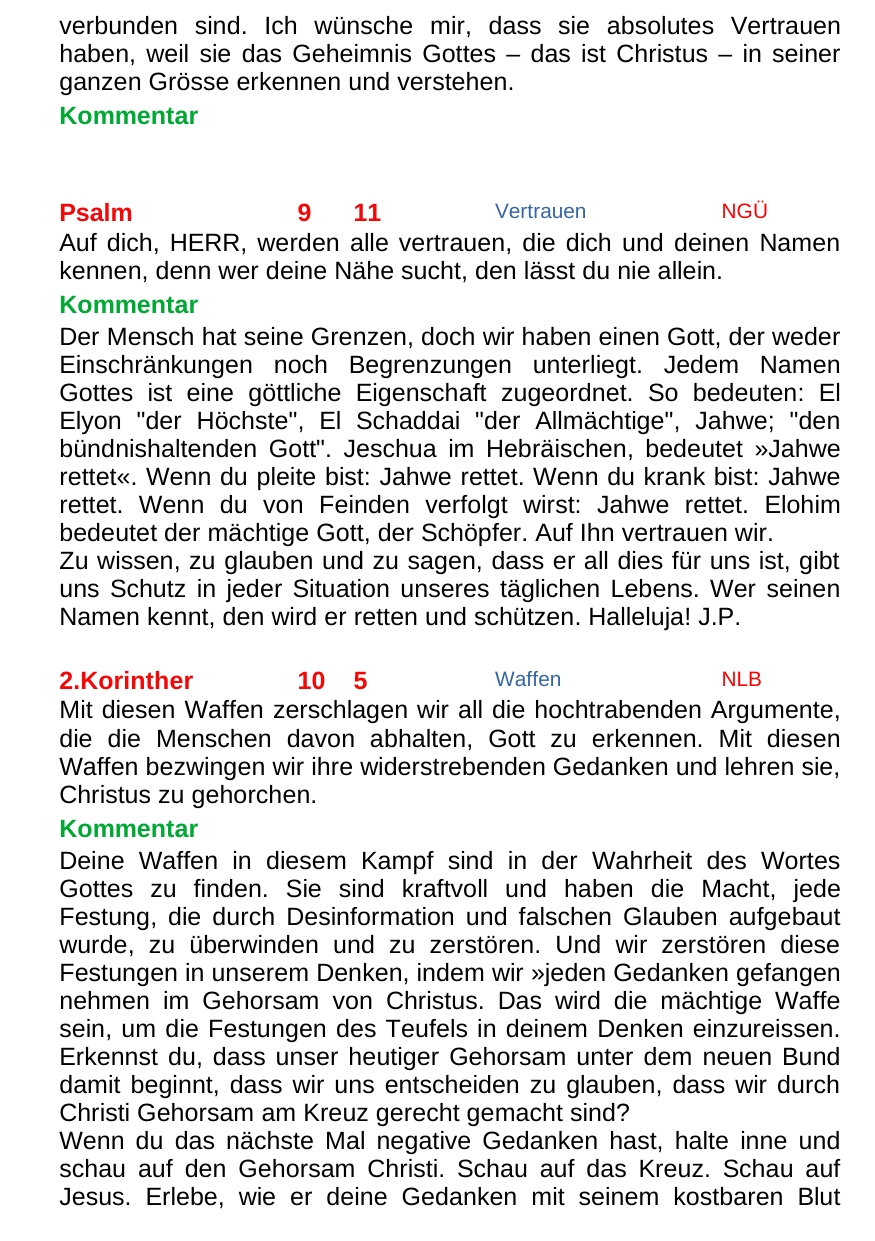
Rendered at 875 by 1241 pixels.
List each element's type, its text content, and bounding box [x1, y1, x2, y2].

table_cell Vertrauen [495, 199, 677, 229]
table_cell [342, 199, 353, 229]
table_cell NLB [721, 667, 844, 696]
table_cell 5 [353, 667, 427, 696]
table_cell [495, 815, 677, 844]
table_cell 9 [298, 199, 342, 229]
table_cell Der Mensch hat seine Grenzen, doch wir haben einen Gott, der weder Einschränkungen noch Begrenzungen unterliegt. Jedem Namen Gottes ist eine göttliche Eigenschaft zugeordnet. So bedeuten: El Elyon "der Höchste", El Schaddai "der Allmächtige", Jahwe; "den bündnishaltenden Gott". Jeschua im Hebräischen, bedeutet »Jahwe rettet«. Wenn du pleite bist: Jahwe rettet. Wenn du krank bist: Jahwe rettet. Wenn du von Feinden verfolgt wirst: Jahwe rettet. Elohim bedeutet der mächtige Gott, der Schöpfer. Auf Ihn vertrauen wir. Zu wissen, zu glauben und zu sagen, dass er all dies für uns ist, gibt uns Schutz in jeder Situation unseres täglichen Lebens. Wer seinen Namen kennt, den wird er retten und schützen. Halleluja! J.P. [59, 323, 842, 631]
table_cell [427, 667, 495, 696]
table_cell Deine Waffen in diesem Kampf sind in der Wahrheit des Wortes Gottes zu finden. Sie sind kraftvoll und haben die Macht, jede Festung, die durch Desinformation und falschen Glauben aufgebaut wurde, zu überwinden und zu zerstören. Und wir zerstören diese Festungen in unserem Denken, indem wir »jeden Gedanken gefangen nehmen im Gehorsam von Christus. Das wird die mächtige Waffe sein, um die Festungen des Teufels in deinem Denken einzureissen. Erkennst du, dass unser heutiger Gehorsam unter dem neuen Bund damit beginnt, dass wir uns entscheiden zu glauben, dass wir durch Christi Gehorsam am Kreuz gerecht gemacht sind? Wenn du das nächste Mal negative Gedanken hast, halte inne und schau auf den Gehorsam Christi. Schau auf das Kreuz. Schau auf Jesus. Erlebe, wie er deine Gedanken mit seinem kostbaren Blut [59, 847, 842, 1211]
table_cell [677, 102, 721, 131]
table_cell [206, 815, 297, 844]
table_cell [59, 134, 842, 164]
table_cell [677, 199, 721, 229]
table_cell [353, 291, 427, 320]
table_cell [427, 199, 495, 229]
table_cell 2.Korinther [59, 667, 297, 696]
table_cell [342, 291, 353, 320]
table_cell [342, 815, 353, 844]
table_cell [342, 667, 353, 696]
table_cell [677, 815, 721, 844]
table_cell Kommentar [59, 102, 206, 131]
table_cell [353, 815, 427, 844]
table_cell [495, 102, 677, 131]
table_cell [495, 291, 677, 320]
table_cell [427, 815, 495, 844]
table_cell [59, 96, 844, 102]
table_cell [427, 291, 495, 320]
table_cell [59, 285, 844, 291]
table_cell [298, 102, 342, 131]
table_cell Auf dich, HERR, werden alle vertrauen, die dich und deinen Namen kennen, denn wer deine Nähe sucht, den lässt du nie allein. [59, 229, 842, 285]
table_cell [353, 102, 427, 131]
table_cell Kommentar [59, 291, 206, 320]
table_cell Psalm [59, 199, 297, 229]
table_cell [298, 291, 342, 320]
table_cell NGÜ [721, 199, 844, 229]
table_cell verbunden sind. Ich wünsche mir, dass sie absolutes Vertrauen haben, weil sie das Geheimnis Gottes – das ist Christus – in seiner ganzen Grösse erkennen und verstehen. [59, 12, 842, 96]
table_cell [677, 291, 721, 320]
table_cell [206, 291, 297, 320]
table_cell [59, 631, 844, 667]
table_cell Mit diesen Waffen zerschlagen wir all die hochtrabenden Argumente, die die Menschen davon abhalten, Gott zu erkennen. Mit diesen Waffen bezwingen wir ihre widerstrebenden Gedanken und lehren sie, Christus zu gehorchen. [59, 696, 842, 808]
table_cell 11 [353, 199, 427, 229]
table_cell Kommentar [59, 815, 206, 844]
table_cell [721, 291, 842, 320]
table_cell 10 [298, 667, 342, 696]
table_cell [427, 102, 495, 131]
table_cell [721, 815, 842, 844]
table_cell Waffen [495, 667, 677, 696]
table_cell [342, 102, 353, 131]
table_cell [677, 667, 721, 696]
table_cell [206, 102, 297, 131]
table_cell [59, 809, 844, 814]
table_cell [298, 815, 342, 844]
table_cell [59, 164, 844, 199]
table_cell [721, 102, 842, 131]
